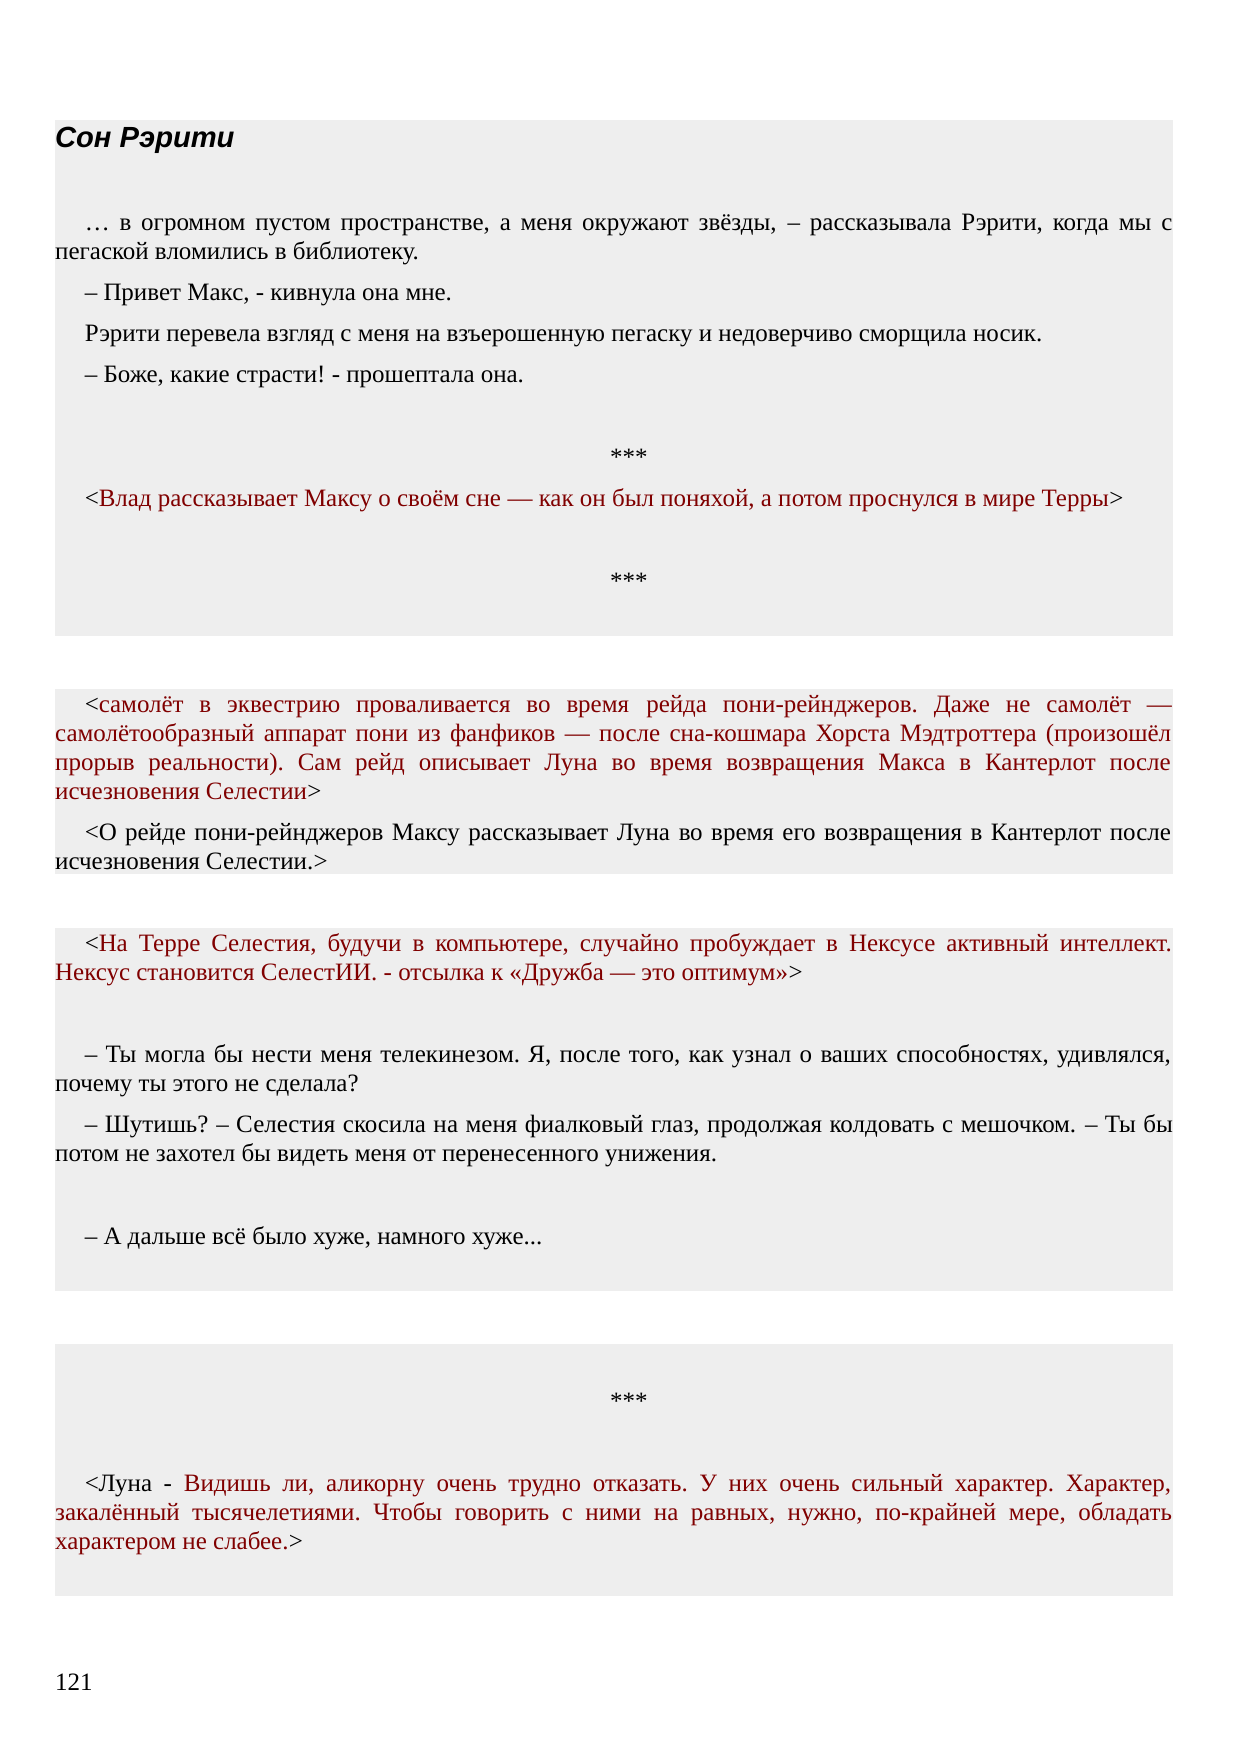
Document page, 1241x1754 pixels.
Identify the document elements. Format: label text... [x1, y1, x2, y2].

text – Ты могла бы нести меня телекинезом. Я, после того, как узнал о ваших способностях, удивлялся, почему ты этого не сделала? [55, 1039, 1173, 1097]
subtitle Сон Рэрити [55, 120, 1173, 153]
text Рэрити перевела взгляд с меня на взъерошенную пегаску и недоверчиво сморщила носик. [55, 318, 1173, 347]
text – Шутишь? – Селестия скосила на меня фиалковый глаз, продолжая колдовать с мешочком. – Ты бы потом не захотел бы видеть меня от перенесенного унижения. [55, 1109, 1173, 1167]
text *** [55, 566, 1173, 594]
text – Привет Макс, - кивнула она мне. [55, 277, 1173, 306]
text <На Терре Селестия, будучи в компьютере, случайно пробуждает в Нексусе активный интеллект. Нексус становится СелестИИ. - отсылка к «Дружба — это оптимум»> [55, 928, 1173, 986]
text – А дальше всё было хуже, намного хуже... [55, 1221, 1173, 1249]
text – Боже, какие страсти! - прошептала она. [55, 359, 1173, 388]
text *** [55, 1386, 1173, 1414]
text *** [55, 442, 1173, 471]
text <Луна - Видишь ли, аликорну очень трудно отказать. У них очень сильный характер. Характер, закалённый тысячелетиями. Чтобы говорить с ними на равных, нужно, по-крайней мере, обладать характером не слабее.> [55, 1468, 1173, 1554]
text <самолёт в эквестрию проваливается во время рейда пони-рейнджеров. Даже не самолёт — самолётообразный аппарат пони из фанфиков — после сна-кошмара Хорста Мэдтроттера (произошёл прорыв реальности). Сам рейд описывает Луна во время возвращения Макса в Кантерлот после исчезновения Селестии> [55, 689, 1173, 804]
text <Влад рассказывает Максу о своём сне — как он был поняхой, а потом проснулся в мире Терры> [55, 483, 1173, 512]
text <О рейде пони-рейнджеров Максу рассказывает Луна во время его возвращения в Кантерлот после исчезновения Селестии.> [55, 817, 1173, 874]
text … в огромном пустом пространстве, а меня окружают звёзды, – рассказывала Рэрити, когда мы с пегаской вломились в библиотеку. [55, 207, 1173, 264]
